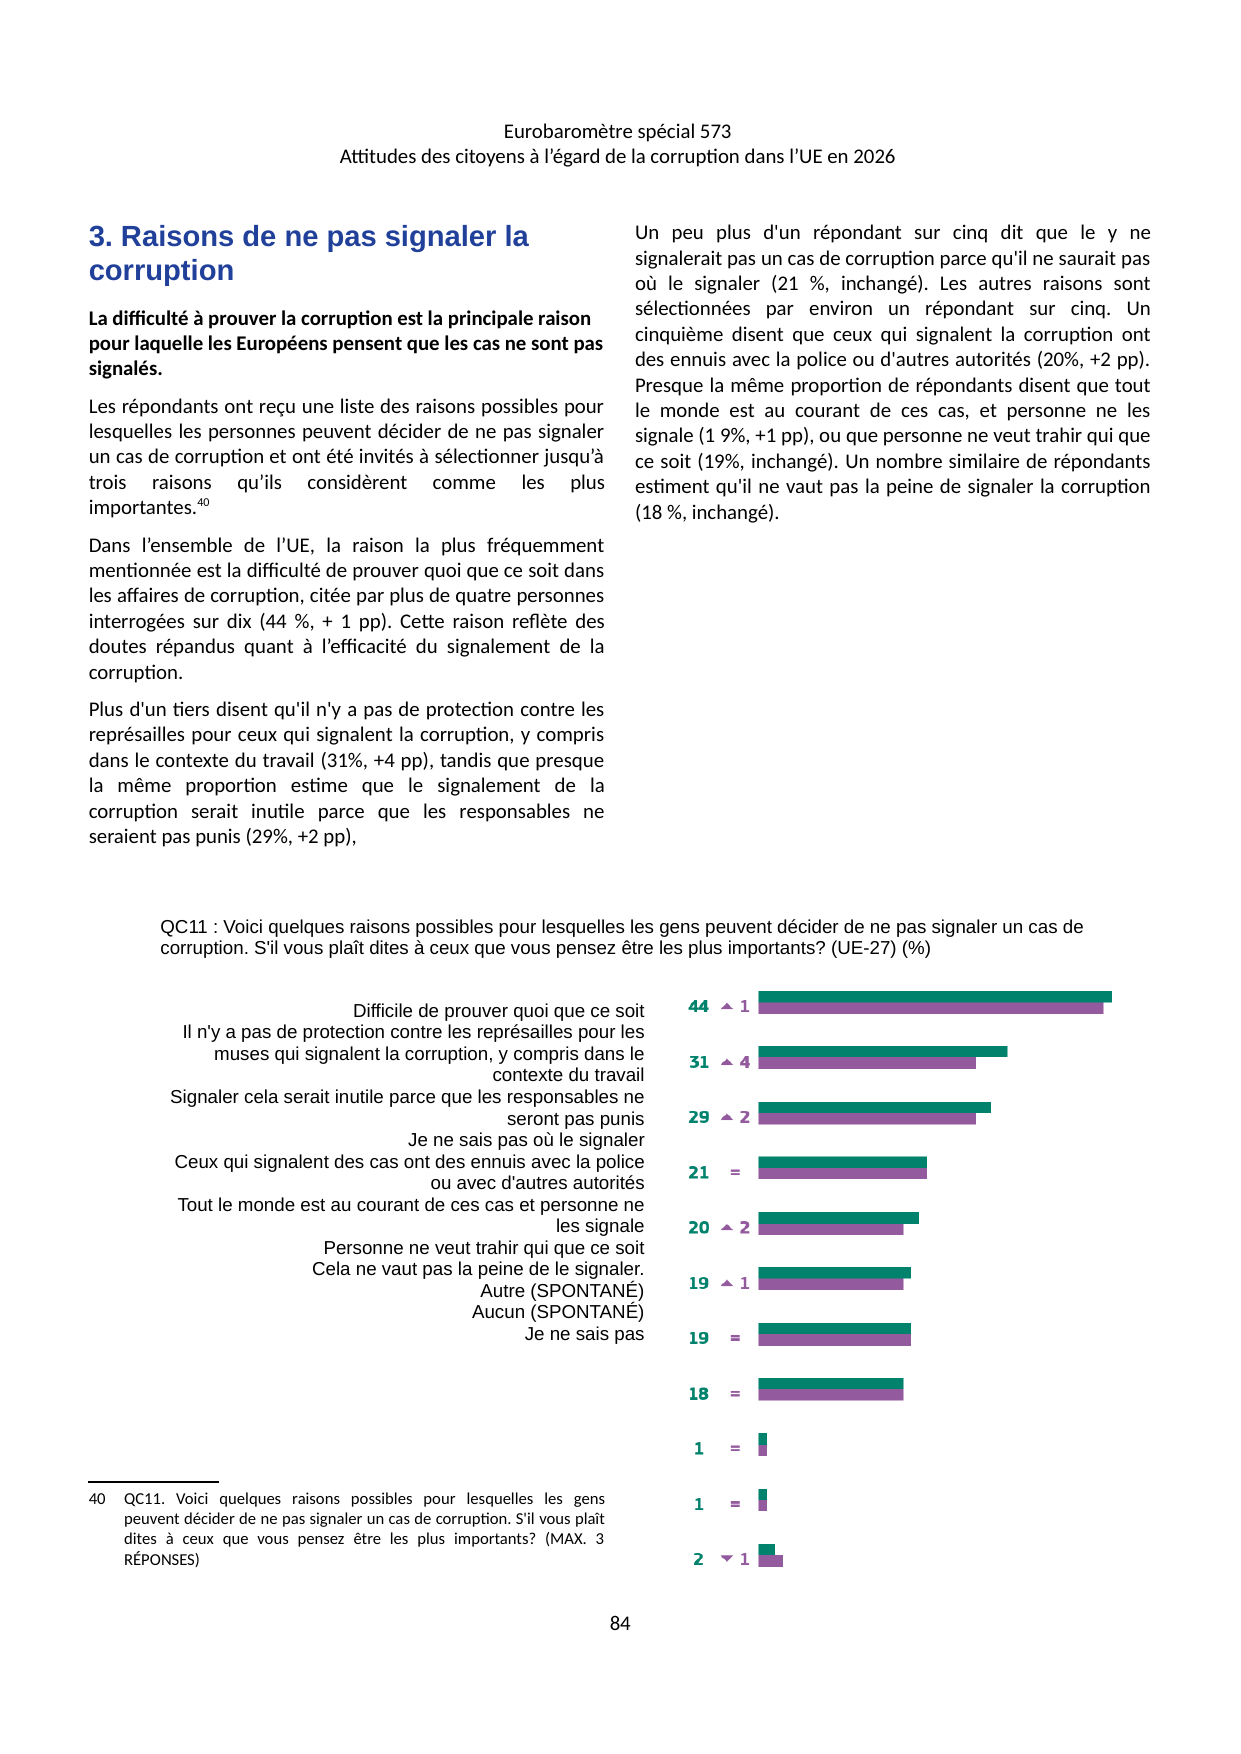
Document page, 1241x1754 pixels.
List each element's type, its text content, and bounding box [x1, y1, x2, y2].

text Un peu plus d'un répondant sur cinq dit que le y ne signalerait pas un cas de corruption parce qu'il ne saurait pas où le signaler (21 %, inchangé). Les autres raisons sont sélectionnées par environ un répondant sur cinq. Un cinquième disent que ceux qui signalent la corruption ont des ennuis avec la police ou d'autres autorités (20%, +2 pp). Presque la même proportion de répondants disent que tout le monde est au courant de ces cas, et personne ne les signale (1 9%, +1 pp), ou que personne ne veut trahir qui que ce soit (19%, inchangé). Un nombre similaire de répondants estiment qu'il ne vaut pas la peine de signaler la corruption (18 %, inchangé). [635, 219, 1152, 524]
picture [681, 980, 1126, 1577]
text Plus d'un tiers disent qu'il n'y a pas de protection contre les représailles pour ceux qui signalent la corruption, y compris dans le contexte du travail (31%, +4 pp), tandis que presque la même proportion estime que le signalement de la corruption serait inutile parce que les responsables ne seraient pas punis (29%, +2 pp), [88, 696, 605, 849]
text Dans l’ensemble de l’UE, la raison la plus fréquemment mentionnée est la difficulté de prouver quoi que ce soit dans les affaires de corruption, citée par plus de quatre personnes interrogées sur dix (44 %, + 1 pp). Cette raison reflète des doutes répandus quant à l’efficacité du signalement de la corruption. [88, 532, 605, 684]
subtitle 3. Raisons de ne pas signaler la corruption [88, 219, 605, 286]
text Les répondants ont reçu une liste des raisons possibles pour lesquelles les personnes peuvent décider de ne pas signaler un cas de corruption et ont été invités à sélectionner jusqu’à trois raisons qu’ils considèrent comme les plus importantes. [88, 393, 605, 520]
text La difficulté à prouver la corruption est la principale raison pour laquelle les Européens pensent que les cas ne sont pas signalés. [88, 305, 605, 381]
text QC11. Voici quelques raisons possibles pour lesquelles les gens peuvent décider de ne pas signaler un cas de corruption. S'il vous plaît dites à ceux que vous pensez être les plus importants? (MAX. 3 RÉPONSES) [88, 1488, 605, 1569]
